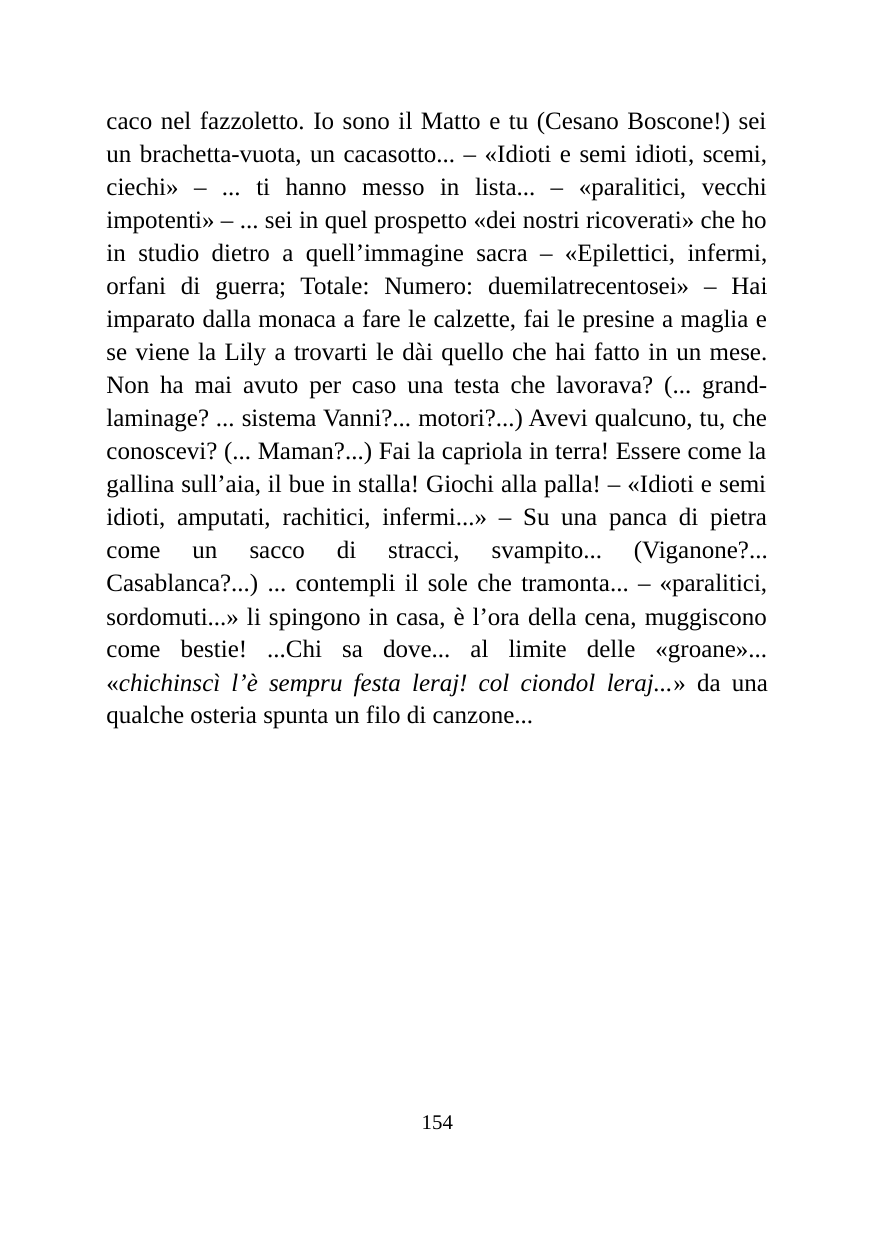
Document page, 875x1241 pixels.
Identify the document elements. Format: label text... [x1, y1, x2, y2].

text caco nel fazzoletto. Io sono il Matto e tu (Cesano Boscone!) sei un brachetta-vuota, un cacasotto... – «Idioti e semi idioti, scemi, ciechi» – ... ti hanno messo in lista... – «paralitici, vecchi impotenti» – ... sei in quel prospetto «dei nostri ricoverati» che ho in studio dietro a quell’immagine sacra – «Epilettici, infermi, orfani di guerra; Totale: Numero: duemilatrecentosei» – Hai imparato dalla monaca a fare le calzette, fai le presine a maglia e se viene la Lily a trovarti le dài quello che hai fatto in un mese. Non ha mai avuto per caso una testa che lavorava? (... grand-laminage? ... sistema Vanni?... motori?...) Avevi qualcuno, tu, che conoscevi? (... Maman?...) Fai la capriola in terra! Essere come la gallina sull’aia, il bue in stalla! Giochi alla palla! – «Idioti e semi idioti, amputati, rachitici, infermi...» – Su una panca di pietra come un sacco di stracci, svampito... (Viganone?... Casablanca?...) ... contempli il sole che tramonta... – «paralitici, sordomuti...» li spingono in casa, è l’ora della cena, muggiscono come bestie! ...Chi sa dove... al limite delle «groane»... «chichinscì l’è sempru festa leraj! col ciondol leraj...» da una qualche osteria spunta un filo di canzone... [106, 106, 768, 729]
